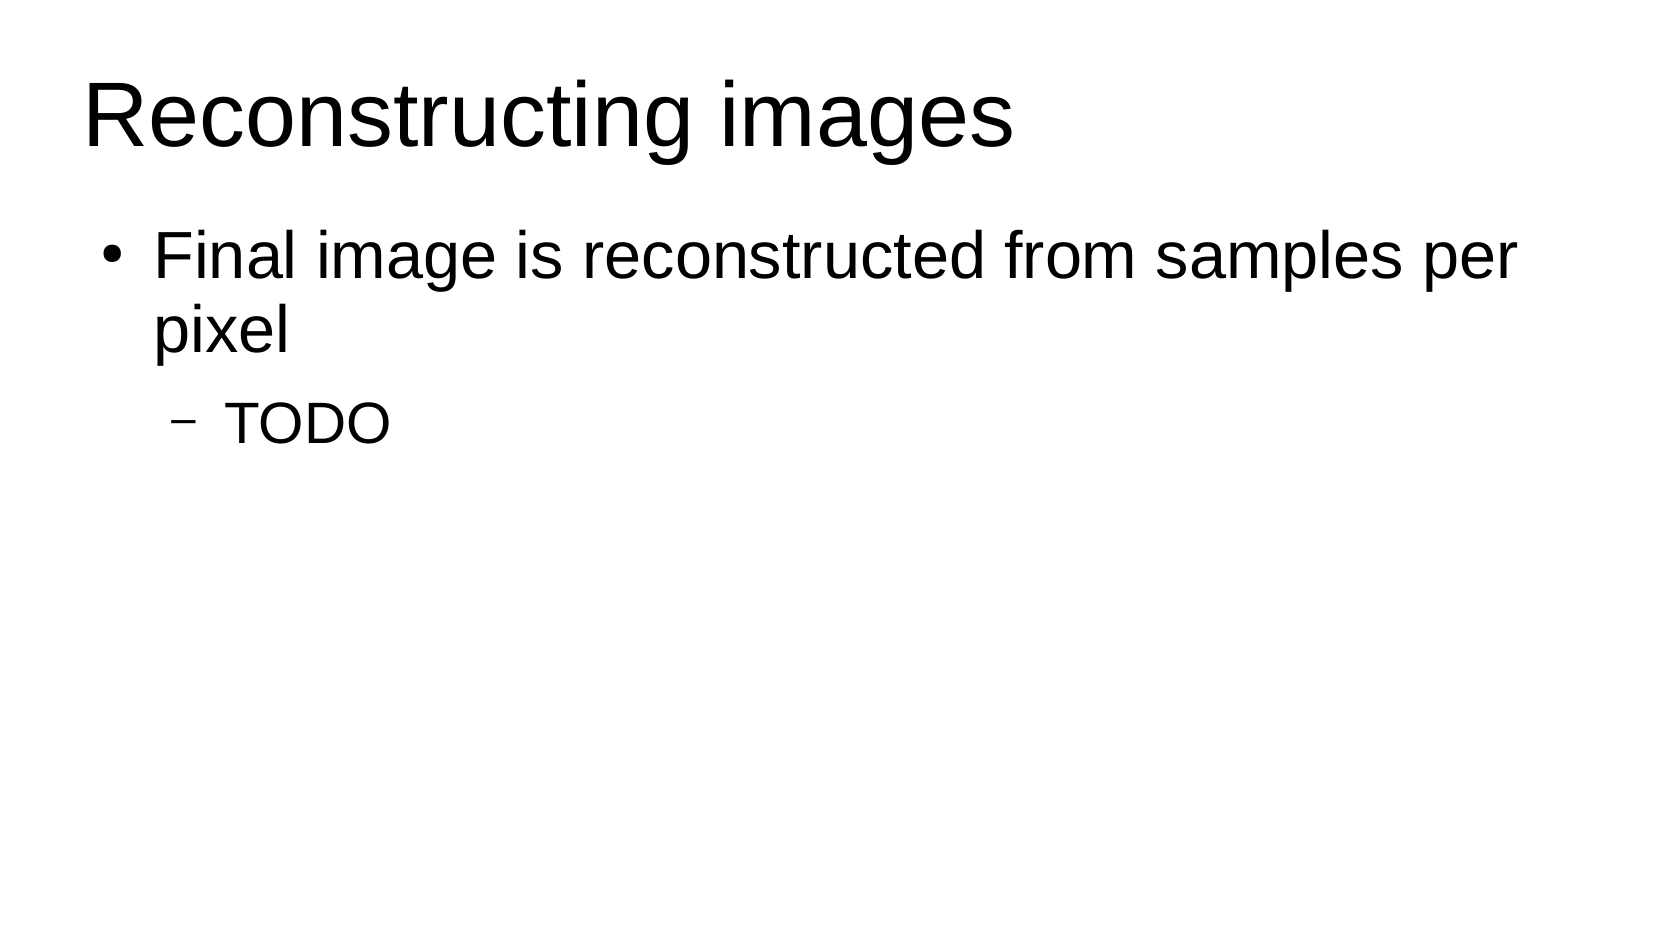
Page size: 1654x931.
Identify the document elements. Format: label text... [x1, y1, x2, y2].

title Reconstructing images [82, 37, 1571, 193]
list Final image is reconstructed from samples per pixel TODO [82, 217, 1571, 758]
